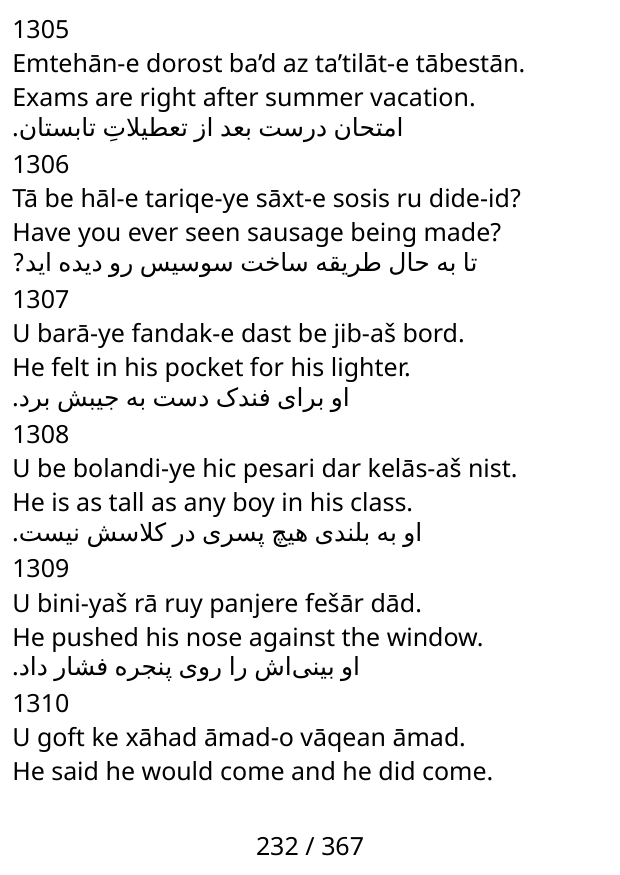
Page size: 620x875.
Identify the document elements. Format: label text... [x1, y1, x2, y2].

text Exams are right after summer vacation. [12, 80, 607, 114]
text He pushed his nose against the window. [12, 619, 607, 653]
text U goft ke xāhad āmad-o vāqean āmad. [12, 720, 607, 754]
text 1307 [12, 282, 607, 316]
text 1308 [12, 416, 607, 450]
text 1306 [12, 147, 607, 181]
text U be bolandi-ye hic pesari dar kelās-aš nist. [12, 450, 607, 484]
text 1310 [12, 686, 607, 720]
text He felt in his pocket for his lighter. [12, 350, 607, 384]
text Have you ever seen sausage being made? [12, 215, 607, 249]
text تا به حال طریقه ساخت سوسیس رو دیده اید? [12, 249, 607, 282]
text 1305 [12, 12, 607, 46]
text Emtehān-e dorost ba’d az ta’tilāt-e tābestān. [12, 46, 607, 80]
text او برای فندک دست به جیبش برد. [12, 384, 607, 416]
text او به بلندی هیچ پسری در کلاسش نیست. [12, 518, 607, 551]
text He is as tall as any boy in his class. [12, 484, 607, 518]
text U bini‌-yaš rā ruy panjere fešār dād. [12, 585, 607, 619]
text He said he would come and he did come. [12, 754, 607, 788]
text او بینی‌اش را روی پنجره فشار داد. [12, 653, 607, 686]
text 1309 [12, 551, 607, 585]
text Tā be hāl-e tariqe‌-ye sāxt-e sosis ru dide-id? [12, 181, 607, 215]
text U barā-ye fandak-e dast be jib-aš bord. [12, 316, 607, 350]
text امتحان درست بعد از تعطیلاتِ تابستان. [12, 114, 607, 147]
